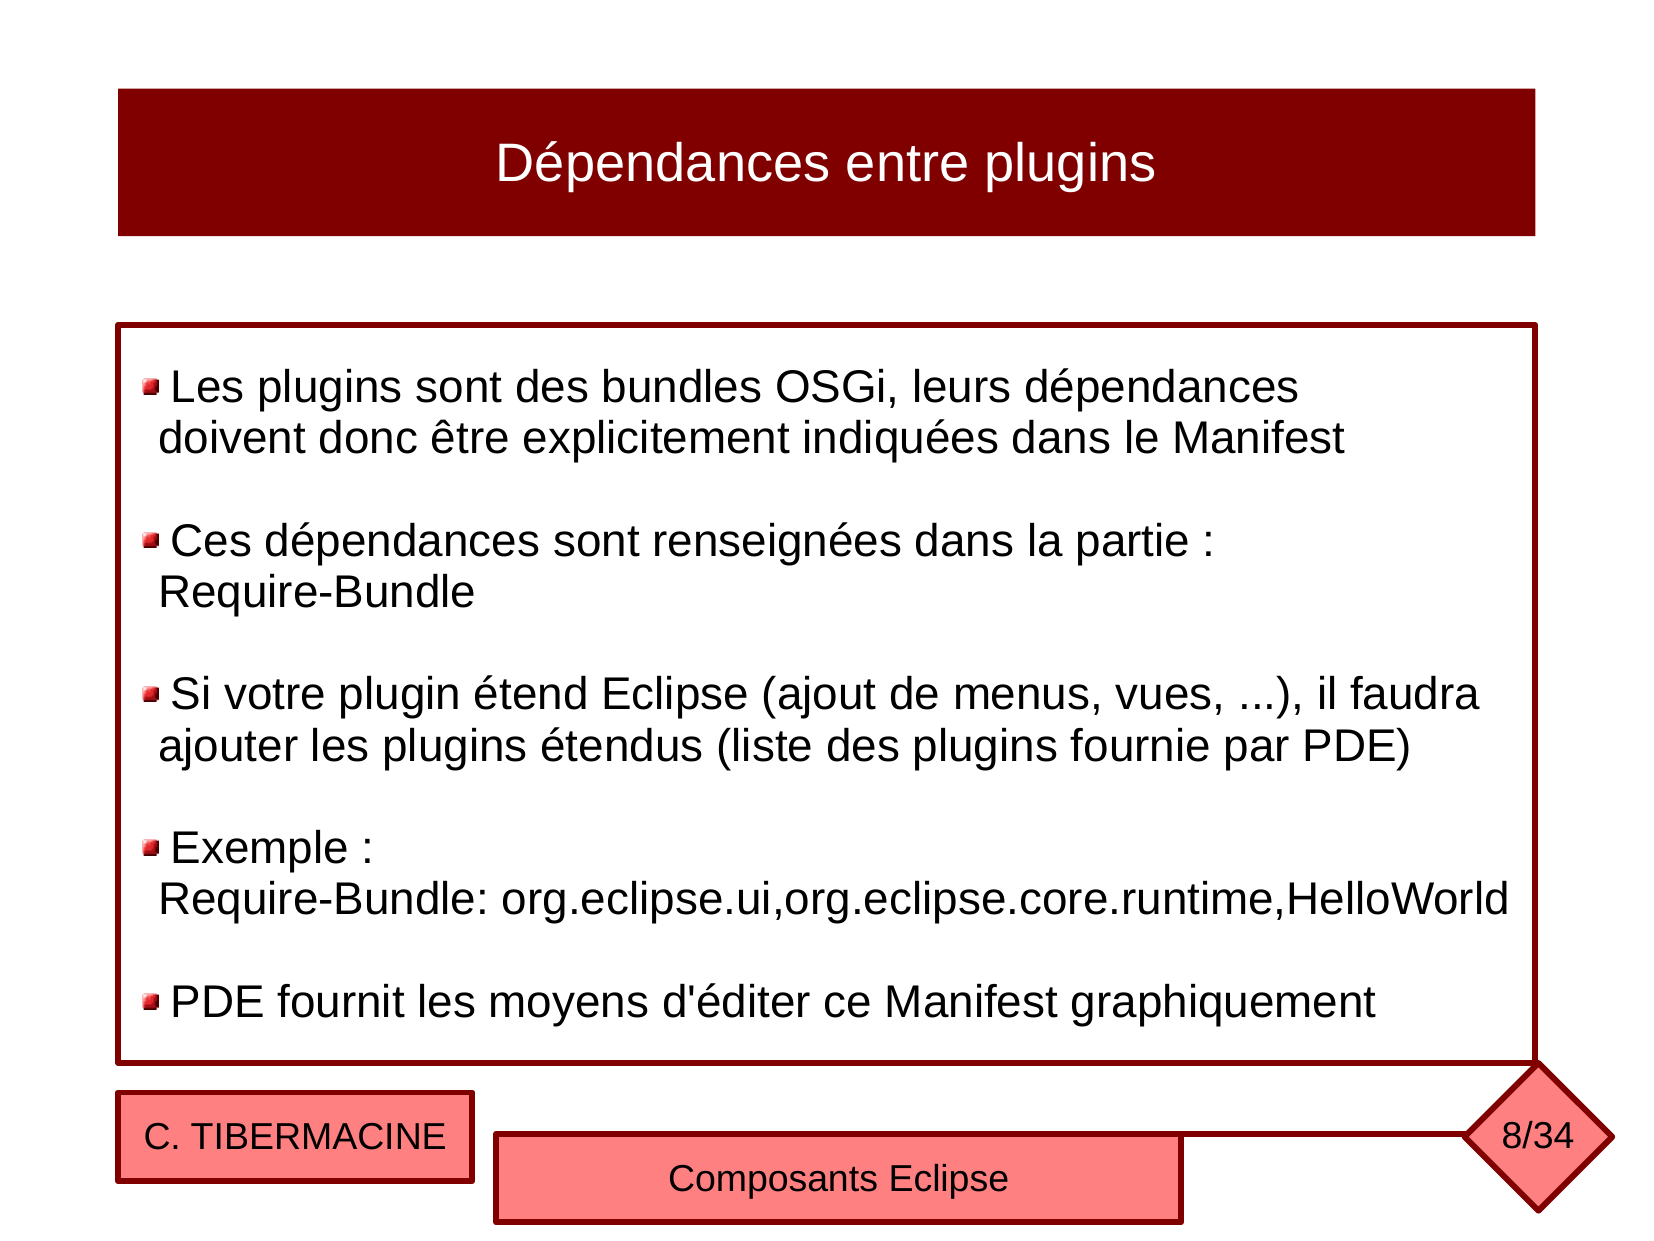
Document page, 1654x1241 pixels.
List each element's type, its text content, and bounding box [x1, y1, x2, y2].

text_box C. TIBERMACINE [118, 1092, 473, 1182]
picture [142, 378, 159, 395]
text_box Dépendances entre plugins [118, 88, 1536, 237]
text_box [1464, 1115, 1486, 1159]
text_box <number>/34 [1486, 1107, 1654, 1164]
text_box [1491, 1164, 1586, 1211]
text_box Les plugins sont des bundles OSGi, leurs dépendances doivent donc être explicitement indiquées dans le Manifest Ces dépendances sont renseignées dans la partie : Require-Bundle Si votre plugin étend Eclipse (ajout de menus, vues, ...), il faudra ajouter les plugins étendus (liste des plugins fournie par PDE) Exemple : Require-Bundle: org.eclipse.ui,org.eclipse.core.runtime,HelloWorld PDE fournit les moyens d'éditer ce Manifest graphiquement [118, 324, 1536, 1063]
picture [142, 993, 159, 1010]
picture [142, 839, 159, 856]
picture [142, 532, 159, 548]
text_box [1494, 1062, 1583, 1107]
picture [142, 686, 159, 702]
text_box Composants Eclipse [496, 1133, 1182, 1223]
